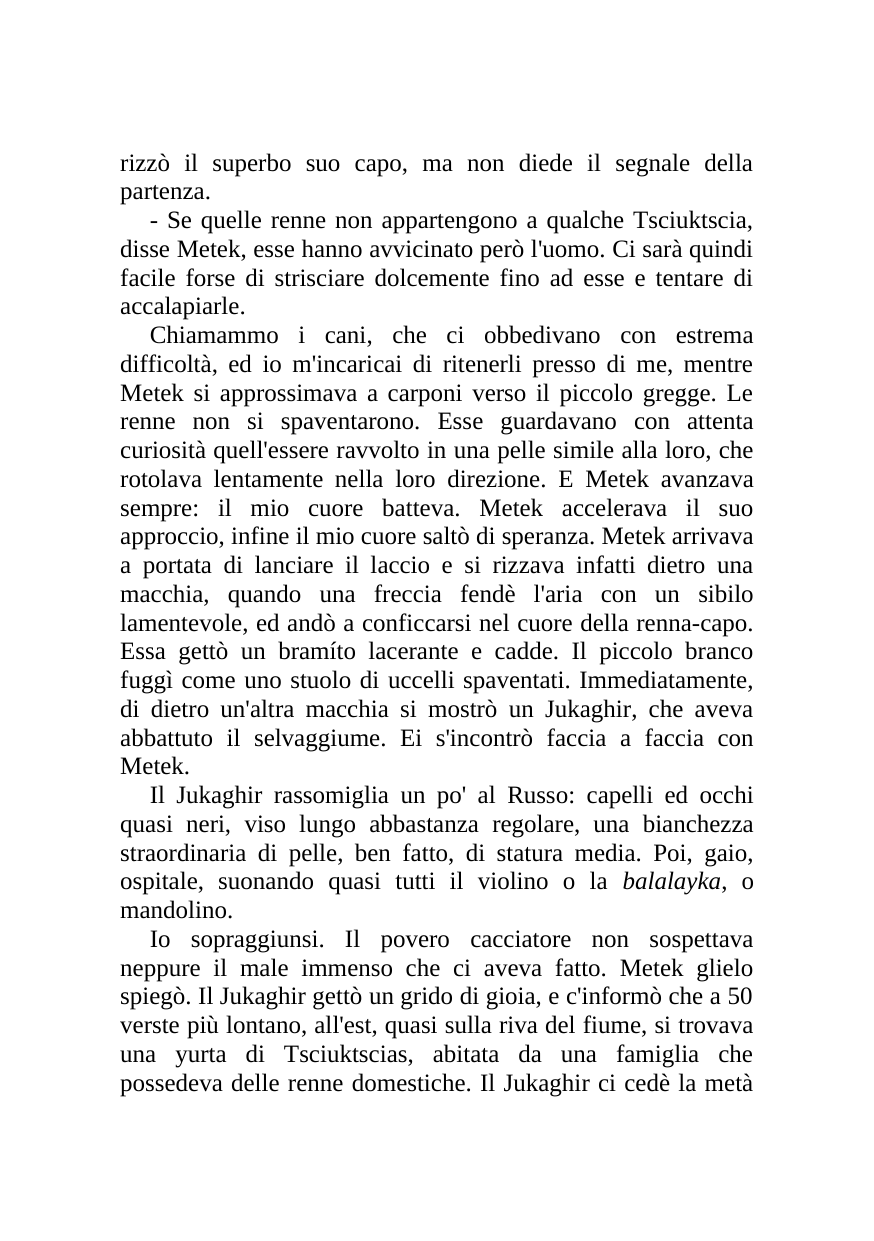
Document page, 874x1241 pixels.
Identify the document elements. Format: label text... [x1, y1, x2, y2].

text Chiamammo i cani, che ci obbedivano con estrema difficoltà, ed io m'incaricai di ritenerli presso di me, mentre Metek si approssimava a carponi verso il piccolo gregge. Le renne non si spaventarono. Esse guardavano con attenta curiosità quell'essere ravvolto in una pelle simile alla loro, che rotolava lentamente nella loro direzione. E Metek avanzava sempre: il mio cuore batteva. Metek accelerava il suo approccio, infine il mio cuore saltò di speranza. Metek arrivava a portata di lanciare il laccio e si rizzava infatti dietro una macchia, quando una freccia fendè l'aria con un sibilo lamentevole, ed andò a conficcarsi nel cuore della renna-capo. Essa gettò un bramíto lacerante e cadde. Il piccolo branco fuggì come uno stuolo di uccelli spaventati. Immediatamente, di dietro un'altra macchia si mostrò un Jukaghir, che aveva abbattuto il selvaggiume. Ei s'incontrò faccia a faccia con Metek. [120, 320, 754, 780]
text Io sopraggiunsi. Il povero cacciatore non sospettava neppure il male immenso che ci aveva fatto. Metek glielo spiegò. Il Jukaghir gettò un grido di gioia, e c'informò che a 50 verste più lontano, all'est, quasi sulla riva del fiume, si trovava una yurta di Tsciuktscias, abitata da una famiglia che possedeva delle renne domestiche. Il Jukaghir ci cedè la metà [120, 924, 754, 1096]
text Il Jukaghir rassomiglia un po' al Russo: capelli ed occhi quasi neri, viso lungo abbastanza regolare, una bianchezza straordinaria di pelle, ben fatto, di statura media. Poi, gaio, ospitale, suonando quasi tutti il violino o la balalayka, o mandolino. [120, 780, 754, 924]
text rizzò il superbo suo capo, ma non diede il segnale della partenza. [120, 148, 754, 205]
text - Se quelle renne non appartengono a qualche Tsciuktscia, disse Metek, esse hanno avvicinato però l'uomo. Ci sarà quindi facile forse di strisciare dolcemente fino ad esse e tentare di accalapiarle. [120, 205, 754, 320]
